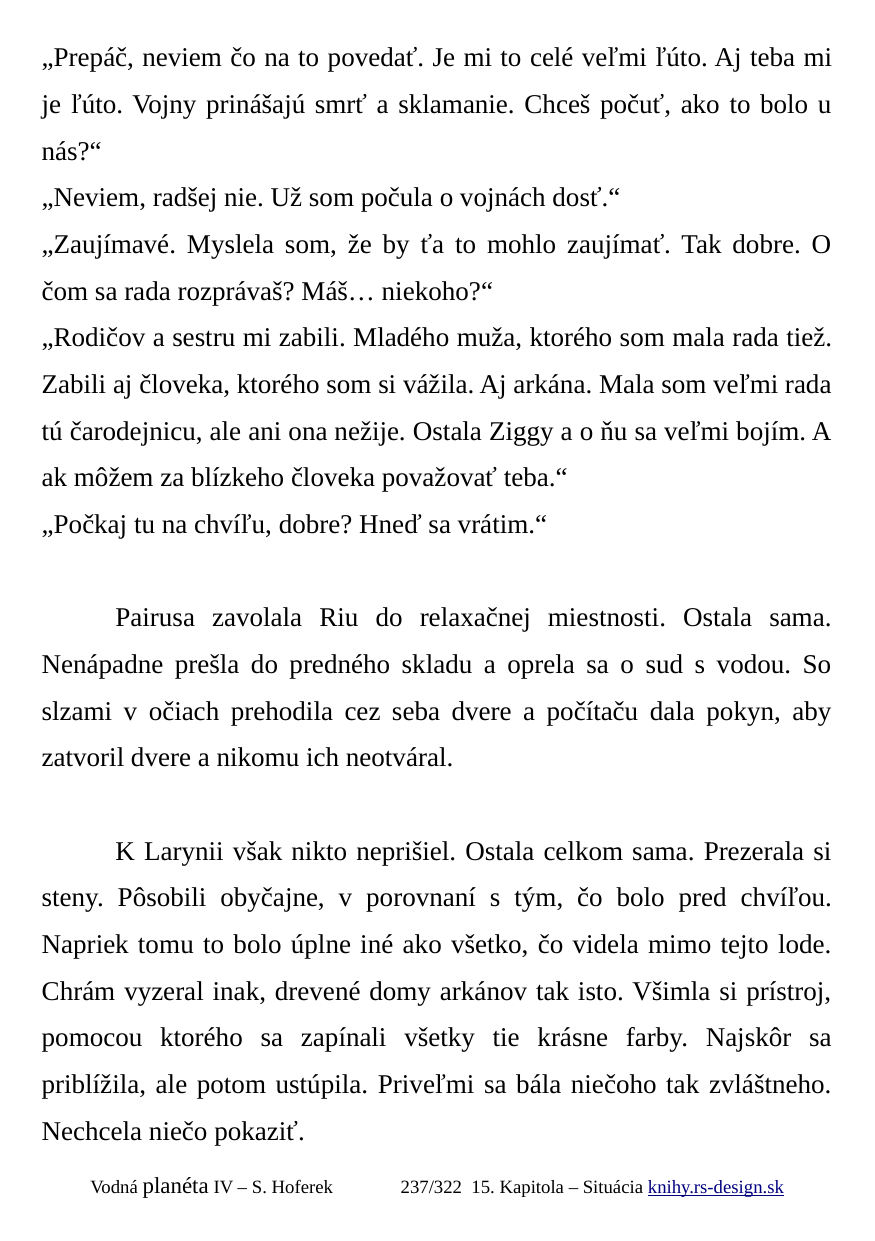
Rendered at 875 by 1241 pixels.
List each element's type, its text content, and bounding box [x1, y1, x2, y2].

text „Neviem, radšej nie. Už som počula o vojnách dosť.“ [41, 181, 833, 212]
text K Larynii však nikto neprišiel. Ostala celkom sama. Prezerala si steny. Pôsobili obyčajne, v porovnaní s tým, čo bolo pred chvíľou. Napriek tomu to bolo úplne iné ako všetko, čo videla mimo tejto lode. Chrám vyzeral inak, drevené domy arkánov tak isto. Všimla si prístroj, pomocou ktorého sa zapínali všetky tie krásne farby. Najskôr sa priblížila, ale potom ustúpila. Priveľmi sa bála niečoho tak zvláštneho. Nechcela niečo pokaziť. [41, 835, 833, 1146]
text „Počkaj tu na chvíľu, dobre? Hneď sa vrátim.“ [41, 508, 833, 539]
text „Prepáč, neviem čo na to povedať. Je mi to celé veľmi ľúto. Aj teba mi je ľúto. Vojny prinášajú smrť a sklamanie. Chceš počuť, ako to bolo u nás?“ [41, 41, 833, 166]
text Pairusa zavolala Riu do relaxačnej miestnosti. Ostala sama. Nenápadne prešla do predného skladu a oprela sa o sud s vodou. So slzami v očiach prehodila cez seba dvere a počítaču dala pokyn, aby zatvoril dvere a nikomu ich neotváral. [41, 601, 833, 772]
text „Zaujímavé. Myslela som, že by ťa to mohlo zaujímať. Tak dobre. O čom sa rada rozprávaš? Máš… niekoho?“ [41, 228, 833, 306]
text „Rodičov a sestru mi zabili. Mladého muža, ktorého som mala rada tiež. Zabili aj človeka, ktorého som si vážila. Aj arkána. Mala som veľmi rada tú čarodejnicu, ale ani ona nežije. Ostala Ziggy a o ňu sa veľmi bojím. A ak môžem za blízkeho človeka považovať teba.“ [41, 321, 833, 492]
